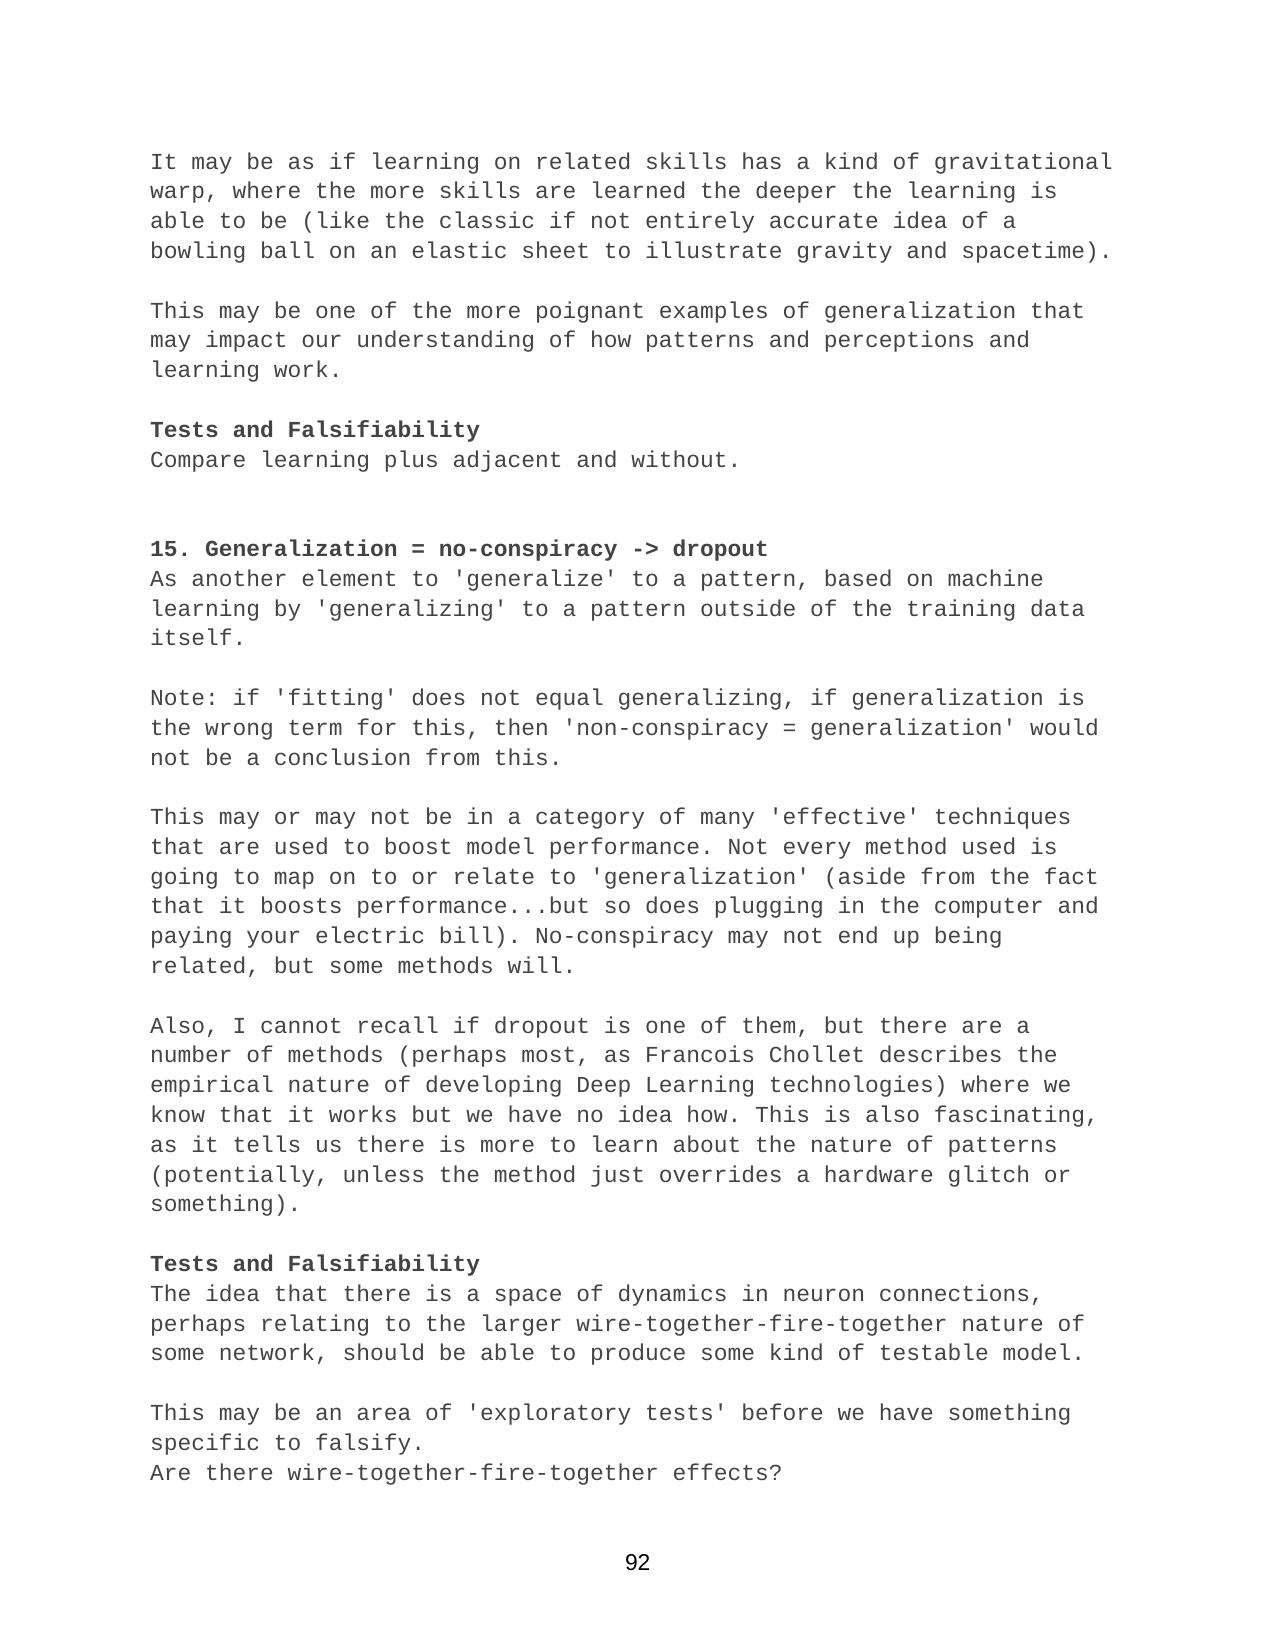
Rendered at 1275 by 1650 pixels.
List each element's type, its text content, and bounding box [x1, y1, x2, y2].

text As another element to 'generalize' to a pattern, based on machine learning by 'generalizing' to a pattern outside of the training data itself. [150, 567, 1125, 653]
text Tests and Falsifiability [150, 1252, 1125, 1278]
text The idea that there is a space of dynamics in neuron connections, perhaps relating to the larger wire-together-fire-together nature of some network, should be able to produce some kind of testable model. [150, 1282, 1125, 1368]
text This may be one of the more poignant examples of generalization that may impact our understanding of how patterns and perceptions and learning work. [150, 299, 1125, 384]
text It may be as if learning on related skills has a kind of gravitational warp, where the more skills are learned the deeper the learning is able to be (like the classic if not entirely accurate idea of a bowling ball on an elastic sheet to illustrate gravity and spacetime). [150, 150, 1125, 265]
text 15. Generalization = no-conspiracy -> dropout [150, 537, 1125, 563]
text Tests and Falsifiability [150, 418, 1125, 444]
text Compare learning plus adjacent and without. [150, 448, 1125, 474]
text Note: if 'fitting' does not equal generalizing, if generalization is the wrong term for this, then 'non-conspiracy = generalization' would not be a conclusion from this. [150, 686, 1125, 772]
text This may be an area of 'exploratory tests' before we have something specific to falsify. [150, 1401, 1125, 1457]
text Are there wire-together-fire-together effects? [150, 1461, 1125, 1487]
text Also, I cannot recall if dropout is one of them, but there are a number of methods (perhaps most, as Francois Chollet describes the empirical nature of developing Deep Learning technologies) where we know that it works but we have no idea how. This is also fascinating, as it tells us there is more to learn about the nature of patterns (potentially, unless the method just overrides a hardware glitch or something). [150, 1014, 1125, 1219]
text This may or may not be in a category of many 'effective' techniques that are used to boost model performance. Not every method used is going to map on to or relate to 'generalization' (aside from the fact that it boosts performance...but so does plugging in the computer and paying your electric bill). No-conspiracy may not end up being related, but some methods will. [150, 805, 1125, 980]
